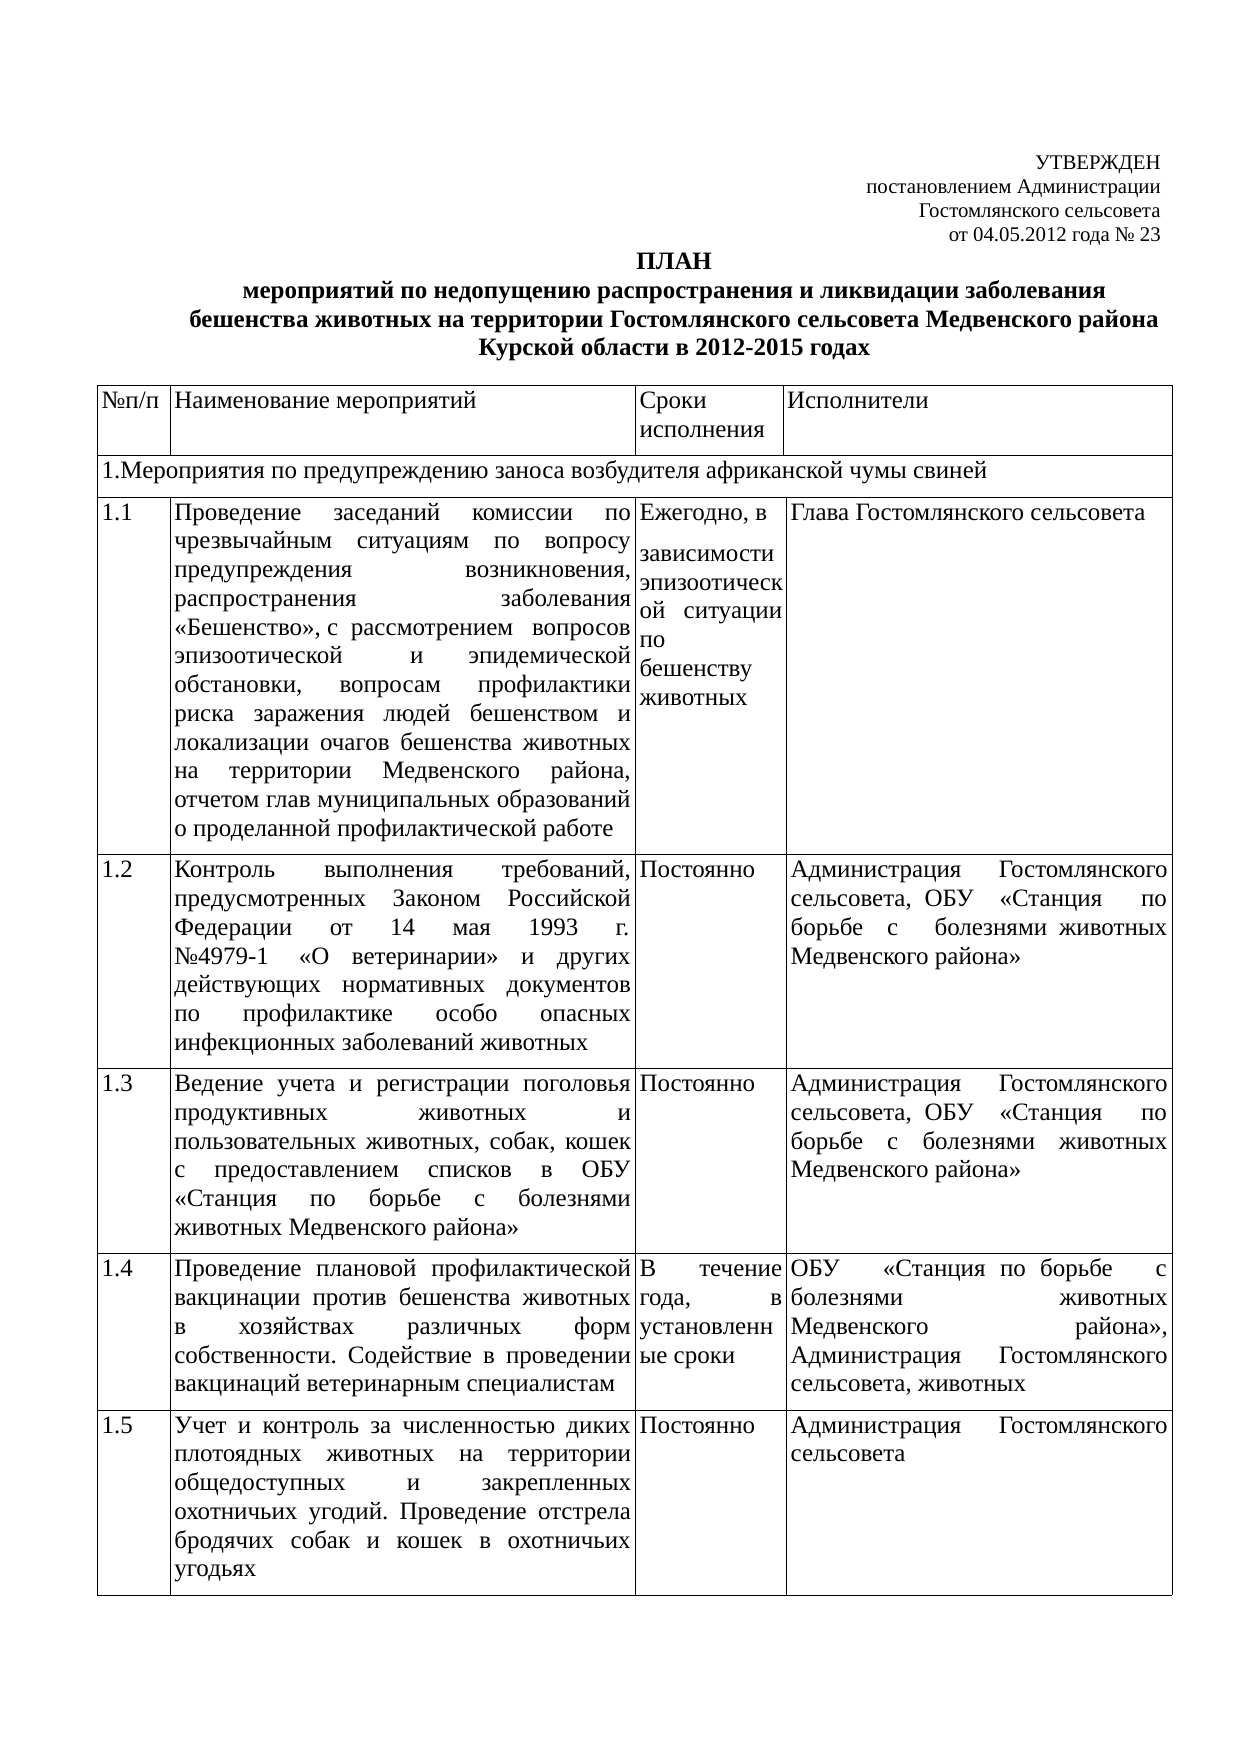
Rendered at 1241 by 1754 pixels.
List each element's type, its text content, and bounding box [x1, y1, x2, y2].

table_cell Ведение учета и регистрации поголовья продуктивных животных и пользовательных животных, собак, кошек с предоставлением списков в ОБУ «Станция по борьбе с болезнями животных Медвенского района» [171, 1069, 635, 1253]
table_cell Контроль выполнения требований, предусмотренных Законом Российской Федерации от 14 мая 1993 г. №4979-1 «О ветеринарии» и других действующих нормативных документов по профилактике особо опасных инфекционных заболеваний животных [171, 855, 635, 1068]
table_cell Проведение плановой профилактической вакцинации против бешенства животных в хозяйствах различных форм собственности. Содействие в проведении вакцинаций ветеринарным специалистам [171, 1254, 635, 1410]
table_cell 1.5 [98, 1411, 170, 1595]
table_header Исполнители [784, 386, 1172, 455]
table_cell Постоянно [636, 1411, 786, 1595]
table_header Сроки исполнения [636, 386, 783, 455]
table_cell 1.1 [98, 498, 170, 854]
table_cell Ежегодно, в зависимости эпизоотической ситуации по бешенству животных [636, 498, 786, 854]
table_header №п/п [98, 386, 170, 455]
table_cell Администрация Гостомлянского сельсовета [787, 1411, 1172, 1595]
table_cell 1.Мероприятия по предупреждению заноса возбудителя африканской чумы свиней [98, 456, 1172, 497]
table_cell 1.2 [98, 855, 170, 1068]
table_cell Проведение заседаний комиссии по чрезвычайным ситуациям по вопросу предупреждения возникновения, распространения заболевания «Бешенство», с рассмотрением вопросов эпизоотической и эпидемической обстановки, вопросам профилактики риска заражения людей бешенством и локализации очагов бешенства животных на территории Медвенского района, отчетом глав муниципальных образований о проделанной профилактической работе [171, 498, 635, 854]
table_header Наименование мероприятий [171, 386, 635, 455]
table_cell Администрация Гостомлянского сельсовета, ОБУ «Станция по борьбе с болезнями животных Медвенского района» [787, 1069, 1172, 1253]
text от 04.05.2012 года № 23 [187, 222, 1161, 246]
table_cell В течение года, в установленные сроки [636, 1254, 786, 1410]
table_cell Учет и контроль за численностью диких плотоядных животных на территории общедоступных и закрепленных охотничьих угодий. Проведение отстрела бродячих собак и кошек в охотничьих угодьях [171, 1411, 635, 1595]
text ПЛАН [187, 246, 1161, 275]
table_cell 1.3 [98, 1069, 170, 1253]
table_cell Администрация Гостомлянского сельсовета, ОБУ «Станция по борьбе с болезнями животных Медвенского района» [787, 855, 1172, 1068]
table_cell Глава Гостомлянского сельсовета [787, 498, 1172, 854]
table_cell Постоянно [636, 855, 786, 1068]
table_cell ОБУ «Станция по борьбе с болезнями животных Медвенского района», Администрация Гостомлянского сельсовета, животных [787, 1254, 1172, 1410]
text мероприятий по недопущению распространения и ликвидации заболевания бешенства животных на территории Гостомлянского сельсовета Медвенского района Курской области в 2012-2015 годах [187, 275, 1161, 361]
text УТВЕРЖДЕН [187, 150, 1161, 174]
text Гостомлянского сельсовета [187, 198, 1161, 222]
table_cell Постоянно [636, 1069, 786, 1253]
table_cell 1.4 [98, 1254, 170, 1410]
text постановлением Администрации [187, 174, 1161, 198]
